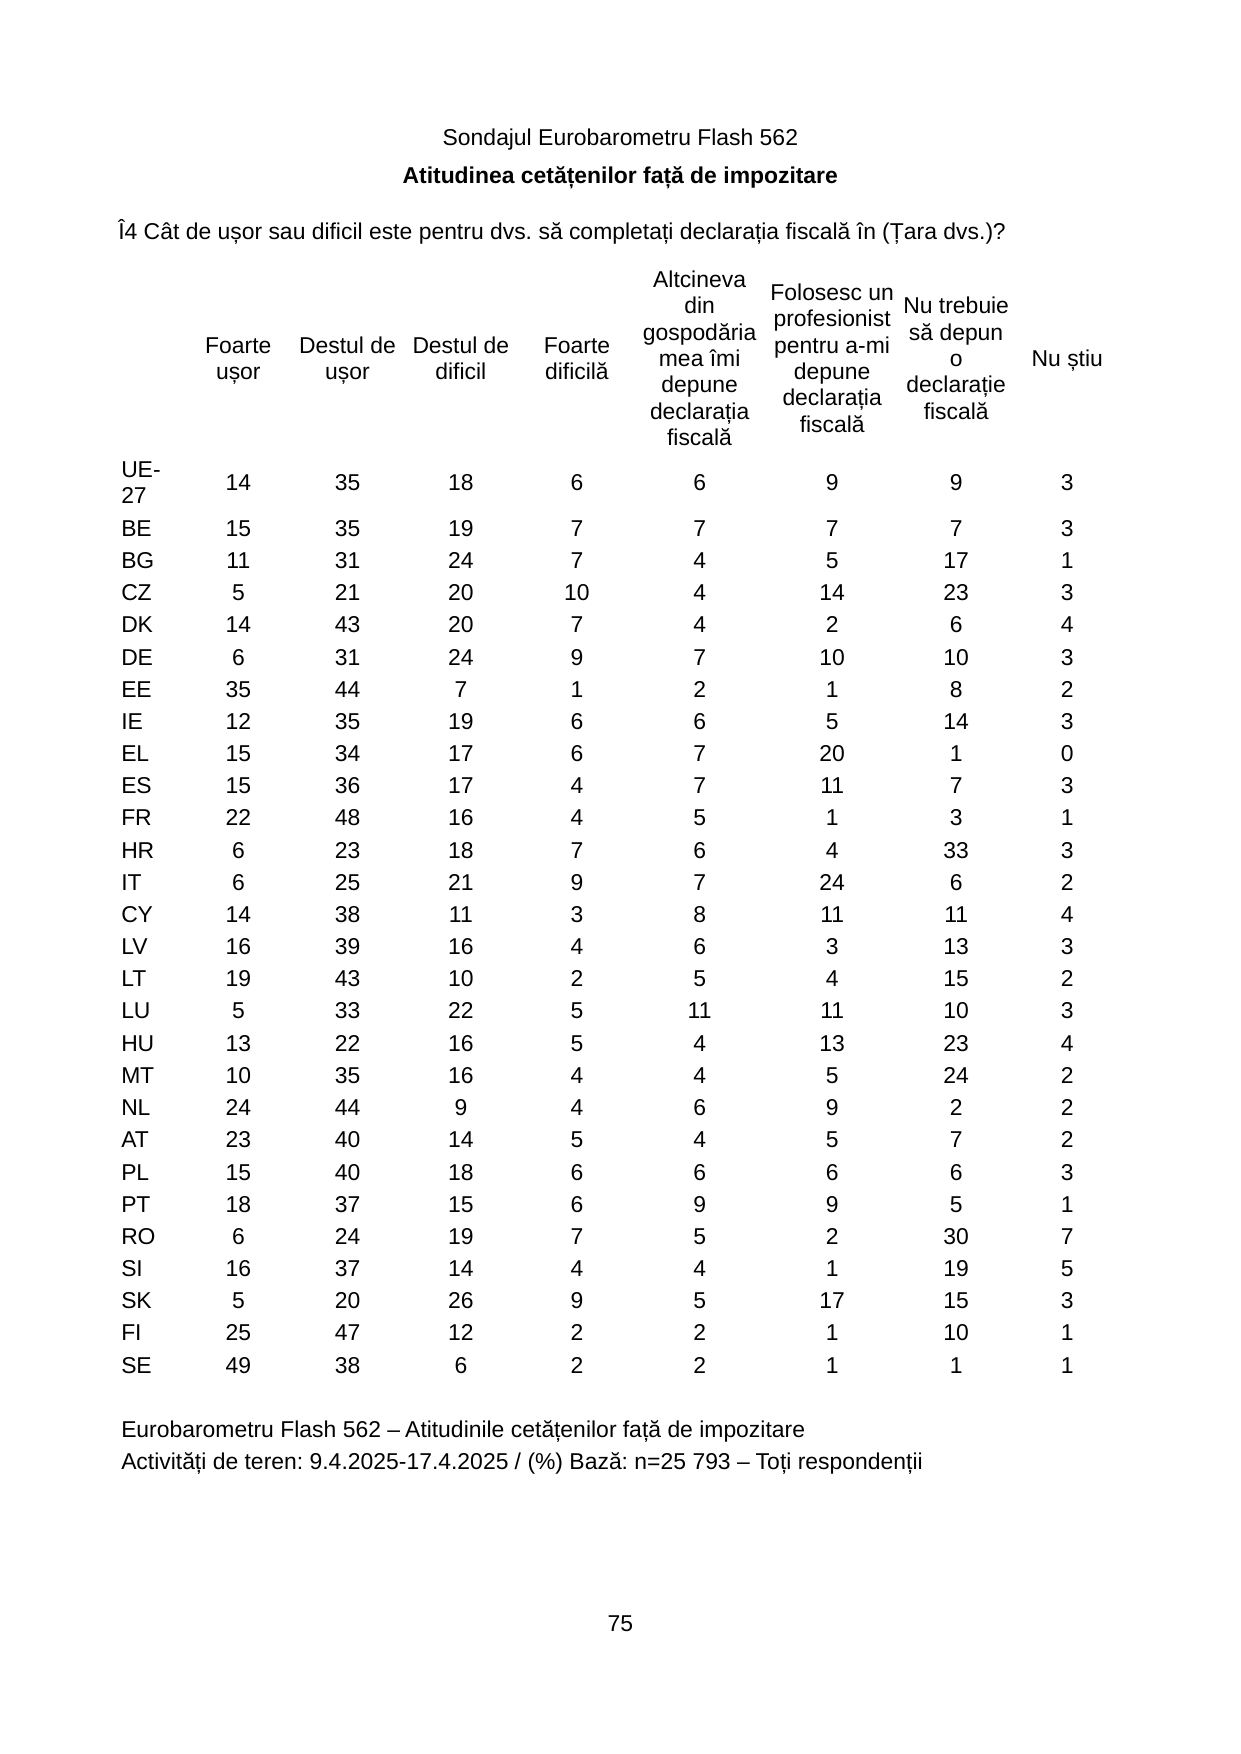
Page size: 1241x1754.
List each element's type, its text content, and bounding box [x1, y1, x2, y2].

table_cell EL [118, 737, 184, 769]
table_cell 1 [764, 1252, 900, 1284]
table_cell 15 [900, 963, 1012, 994]
table_cell 3 [1012, 453, 1122, 512]
table_cell Activități de teren: 9.4.2025-17.4.2025 / (%) Bază: n=25 793 – Toți respondenții [118, 1445, 1122, 1477]
table_cell RO [118, 1220, 184, 1252]
table_cell 5 [519, 1027, 635, 1059]
table_cell 5 [635, 801, 764, 834]
table_cell 2 [519, 963, 635, 994]
table_cell 6 [635, 705, 764, 737]
table_cell 19 [403, 512, 519, 544]
table_cell HU [118, 1027, 184, 1059]
table_cell 6 [635, 1156, 764, 1188]
table_cell 16 [184, 930, 292, 962]
table_cell 7 [764, 512, 900, 544]
table_cell [519, 1381, 635, 1413]
table_cell BE [118, 512, 184, 544]
table_cell 2 [764, 608, 900, 641]
table_cell 3 [1012, 576, 1122, 608]
table_cell PT [118, 1188, 184, 1220]
table_cell 4 [635, 1123, 764, 1156]
table_cell 11 [900, 898, 1012, 930]
table_cell 40 [292, 1123, 402, 1156]
table_cell 17 [403, 737, 519, 769]
table_cell 10 [519, 576, 635, 608]
table_cell 11 [184, 544, 292, 576]
table_cell 25 [184, 1316, 292, 1349]
table_cell 10 [900, 1316, 1012, 1349]
table_header Destul de dificil [403, 263, 519, 453]
table_cell 6 [635, 930, 764, 962]
table_cell 3 [900, 801, 1012, 834]
table_cell 1 [1012, 544, 1122, 576]
table_cell 4 [635, 1059, 764, 1091]
table_cell 5 [764, 705, 900, 737]
table_cell 16 [403, 801, 519, 834]
table_cell AT [118, 1123, 184, 1156]
table_cell 3 [519, 898, 635, 930]
table_cell 1 [764, 673, 900, 705]
table_cell 16 [403, 1059, 519, 1091]
table_cell 5 [184, 1284, 292, 1316]
table_cell 11 [764, 769, 900, 801]
table_cell 22 [292, 1027, 402, 1059]
table_cell 35 [292, 453, 402, 512]
table_cell 43 [292, 608, 402, 641]
table_cell 23 [900, 576, 1012, 608]
table_cell 2 [1012, 1123, 1122, 1156]
table_cell 4 [519, 769, 635, 801]
table_cell 10 [403, 963, 519, 994]
table_cell MT [118, 1059, 184, 1091]
table_cell IE [118, 705, 184, 737]
table_cell 24 [184, 1091, 292, 1123]
table_header Folosesc un profesionist pentru a-mi depune declarația fiscală [764, 263, 900, 453]
table_cell 7 [519, 544, 635, 576]
table_cell 1 [900, 737, 1012, 769]
table_cell 14 [764, 576, 900, 608]
table_cell 35 [292, 705, 402, 737]
table_cell SI [118, 1252, 184, 1284]
table_header Nu știu [1012, 263, 1122, 453]
table_cell PL [118, 1156, 184, 1188]
table_cell 17 [900, 544, 1012, 576]
table_cell 24 [403, 641, 519, 673]
table_cell 20 [764, 737, 900, 769]
table_cell 20 [292, 1284, 402, 1316]
table_cell 5 [900, 1188, 1012, 1220]
table_cell 38 [292, 1349, 402, 1381]
table_cell 13 [764, 1027, 900, 1059]
table_cell 31 [292, 641, 402, 673]
table_cell 6 [635, 453, 764, 512]
table_cell 2 [1012, 673, 1122, 705]
table_cell 2 [900, 1091, 1012, 1123]
table_cell SK [118, 1284, 184, 1316]
table_cell 18 [403, 834, 519, 866]
table_cell 15 [184, 737, 292, 769]
table_cell 35 [184, 673, 292, 705]
table_cell 7 [635, 866, 764, 898]
table_cell 23 [184, 1123, 292, 1156]
table_cell 20 [403, 576, 519, 608]
table_cell 19 [403, 705, 519, 737]
table_cell 9 [764, 1091, 900, 1123]
table_cell DK [118, 608, 184, 641]
table_cell 6 [403, 1349, 519, 1381]
table_cell [900, 1381, 1012, 1413]
table_cell 33 [900, 834, 1012, 866]
table_cell 24 [292, 1220, 402, 1252]
table_cell 4 [1012, 608, 1122, 641]
table_cell IT [118, 866, 184, 898]
table_cell 16 [403, 930, 519, 962]
table_cell 14 [403, 1123, 519, 1156]
table_cell 7 [635, 512, 764, 544]
table_cell UE-27 [118, 453, 184, 512]
table_cell 16 [184, 1252, 292, 1284]
table_cell 2 [764, 1220, 900, 1252]
table_cell 5 [764, 544, 900, 576]
table_cell 43 [292, 963, 402, 994]
table_cell 3 [1012, 834, 1122, 866]
table_cell 5 [1012, 1252, 1122, 1284]
table_cell 10 [900, 641, 1012, 673]
table_cell 15 [900, 1284, 1012, 1316]
table_cell 8 [635, 898, 764, 930]
table_cell 2 [635, 673, 764, 705]
table_cell 9 [403, 1091, 519, 1123]
table_cell 8 [900, 673, 1012, 705]
table_cell 5 [635, 1220, 764, 1252]
table_cell 1 [519, 673, 635, 705]
table_cell 4 [764, 834, 900, 866]
table_cell 2 [635, 1316, 764, 1349]
table_cell 4 [1012, 898, 1122, 930]
table_cell Eurobarometru Flash 562 – Atitudinile cetățenilor față de impozitare [118, 1413, 1122, 1445]
table_cell 10 [184, 1059, 292, 1091]
table_cell 4 [1012, 1027, 1122, 1059]
table_cell 24 [403, 544, 519, 576]
table_header Altcineva din gospodăria mea îmi depune declarația fiscală [635, 263, 764, 453]
table_cell 16 [403, 1027, 519, 1059]
table_cell 7 [519, 512, 635, 544]
table_cell 18 [184, 1188, 292, 1220]
table_cell 6 [635, 1091, 764, 1123]
table_header [118, 263, 184, 453]
table_cell 7 [519, 608, 635, 641]
table_cell 22 [184, 801, 292, 834]
table_cell 7 [403, 673, 519, 705]
table_cell BG [118, 544, 184, 576]
table_cell 30 [900, 1220, 1012, 1252]
table_header Nu trebuie să depun o declarație fiscală [900, 263, 1012, 453]
table_cell 6 [519, 737, 635, 769]
table_cell 5 [635, 1284, 764, 1316]
table_cell 6 [519, 1188, 635, 1220]
table_cell 6 [184, 866, 292, 898]
table_cell 14 [184, 898, 292, 930]
table_cell 7 [635, 769, 764, 801]
table_cell 6 [635, 834, 764, 866]
table_cell 6 [519, 705, 635, 737]
table_cell 3 [1012, 512, 1122, 544]
table_cell 31 [292, 544, 402, 576]
table_cell 15 [403, 1188, 519, 1220]
table_cell 2 [635, 1349, 764, 1381]
table_cell 4 [635, 576, 764, 608]
table_cell 36 [292, 769, 402, 801]
table_cell 17 [403, 769, 519, 801]
table_cell [1012, 1381, 1122, 1413]
table_cell 4 [519, 1059, 635, 1091]
table_cell 6 [519, 453, 635, 512]
table_cell 9 [519, 1284, 635, 1316]
table_cell 18 [403, 453, 519, 512]
table_cell 4 [519, 930, 635, 962]
table_cell DE [118, 641, 184, 673]
table_cell 4 [635, 1027, 764, 1059]
table_cell 37 [292, 1252, 402, 1284]
table_cell 11 [764, 898, 900, 930]
table_cell 24 [900, 1059, 1012, 1091]
table_cell 7 [635, 737, 764, 769]
table_cell 5 [184, 995, 292, 1027]
table_cell HR [118, 834, 184, 866]
table_cell 23 [292, 834, 402, 866]
table_cell 2 [1012, 1091, 1122, 1123]
table_cell 17 [764, 1284, 900, 1316]
table_cell 13 [900, 930, 1012, 962]
table_cell [403, 1381, 519, 1413]
table_cell 1 [900, 1349, 1012, 1381]
table_cell 5 [764, 1059, 900, 1091]
table_cell 24 [764, 866, 900, 898]
table_cell 3 [764, 930, 900, 962]
table_cell 6 [184, 641, 292, 673]
table_cell 6 [764, 1156, 900, 1188]
table_cell 7 [519, 1220, 635, 1252]
table_cell 22 [403, 995, 519, 1027]
table_cell 6 [900, 608, 1012, 641]
table_cell 13 [184, 1027, 292, 1059]
table_cell [764, 1381, 900, 1413]
table_cell FR [118, 801, 184, 834]
table_cell 40 [292, 1156, 402, 1188]
table_cell 9 [764, 453, 900, 512]
table_cell 26 [403, 1284, 519, 1316]
table_cell 49 [184, 1349, 292, 1381]
table_cell 3 [1012, 995, 1122, 1027]
table_cell 2 [519, 1316, 635, 1349]
table_cell 47 [292, 1316, 402, 1349]
table_cell CZ [118, 576, 184, 608]
table_cell LT [118, 963, 184, 994]
table_cell LU [118, 995, 184, 1027]
table_cell LV [118, 930, 184, 962]
table_cell 2 [1012, 963, 1122, 994]
table_cell 7 [900, 769, 1012, 801]
table_header Destul de ușor [292, 263, 402, 453]
table_cell 5 [635, 963, 764, 994]
table_cell EE [118, 673, 184, 705]
table_cell 9 [635, 1188, 764, 1220]
table_cell 14 [900, 705, 1012, 737]
table_cell 19 [900, 1252, 1012, 1284]
table_cell 3 [1012, 705, 1122, 737]
table_cell 37 [292, 1188, 402, 1220]
table_cell [292, 1381, 402, 1413]
table_cell 3 [1012, 1156, 1122, 1188]
table_cell 3 [1012, 930, 1122, 962]
table_cell 5 [519, 1123, 635, 1156]
table_cell 7 [900, 1123, 1012, 1156]
table_cell 14 [403, 1252, 519, 1284]
table_cell 44 [292, 1091, 402, 1123]
table_cell 34 [292, 737, 402, 769]
table_cell 48 [292, 801, 402, 834]
table_cell 6 [900, 1156, 1012, 1188]
table_header Foarte ușor [184, 263, 292, 453]
table_cell 2 [1012, 866, 1122, 898]
table_cell 19 [403, 1220, 519, 1252]
table_cell 6 [519, 1156, 635, 1188]
table_cell 5 [519, 995, 635, 1027]
table_cell 11 [764, 995, 900, 1027]
table_cell 15 [184, 512, 292, 544]
table_cell 9 [764, 1188, 900, 1220]
table_cell SE [118, 1349, 184, 1381]
table_cell 21 [292, 576, 402, 608]
table_cell [118, 1381, 184, 1413]
table_cell 44 [292, 673, 402, 705]
table_cell 9 [900, 453, 1012, 512]
table_cell 4 [635, 544, 764, 576]
table_cell 23 [900, 1027, 1012, 1059]
table_cell FI [118, 1316, 184, 1349]
table_cell 1 [1012, 1188, 1122, 1220]
table_cell 1 [1012, 1349, 1122, 1381]
table_cell 4 [519, 1252, 635, 1284]
table_cell 7 [635, 641, 764, 673]
table_cell [635, 1381, 764, 1413]
table_cell 10 [764, 641, 900, 673]
table_cell 15 [184, 1156, 292, 1188]
table_cell 9 [519, 641, 635, 673]
table_cell 1 [764, 1349, 900, 1381]
table_cell 3 [1012, 1284, 1122, 1316]
table_cell 19 [184, 963, 292, 994]
table_cell 14 [184, 453, 292, 512]
table_cell 1 [764, 801, 900, 834]
table_cell ES [118, 769, 184, 801]
table_cell CY [118, 898, 184, 930]
table_cell 35 [292, 1059, 402, 1091]
table_cell 9 [519, 866, 635, 898]
table_cell 25 [292, 866, 402, 898]
table_cell 2 [519, 1349, 635, 1381]
table_cell 18 [403, 1156, 519, 1188]
table_cell 4 [635, 1252, 764, 1284]
table_cell 4 [519, 1091, 635, 1123]
text Î4 Cât de ușor sau dificil este pentru dvs. să completați declarația fiscală în (Țara dvs.)? [118, 218, 1122, 244]
table_cell 4 [635, 608, 764, 641]
table_cell 38 [292, 898, 402, 930]
table_cell 6 [184, 834, 292, 866]
table_cell 10 [900, 995, 1012, 1027]
table_cell 7 [1012, 1220, 1122, 1252]
table_cell 20 [403, 608, 519, 641]
table_cell 3 [1012, 769, 1122, 801]
table_cell 4 [519, 801, 635, 834]
table_cell 35 [292, 512, 402, 544]
table_cell 0 [1012, 737, 1122, 769]
table_cell 21 [403, 866, 519, 898]
table_cell 6 [184, 1220, 292, 1252]
table_cell 3 [1012, 641, 1122, 673]
table_cell 6 [900, 866, 1012, 898]
table_cell 12 [184, 705, 292, 737]
table_cell 11 [635, 995, 764, 1027]
table_cell 1 [1012, 1316, 1122, 1349]
table_cell 15 [184, 769, 292, 801]
table_cell 11 [403, 898, 519, 930]
table_cell 7 [900, 512, 1012, 544]
table_cell [184, 1381, 292, 1413]
table_cell NL [118, 1091, 184, 1123]
table_cell 4 [764, 963, 900, 994]
table_cell 14 [184, 608, 292, 641]
table_cell 39 [292, 930, 402, 962]
table_cell 5 [184, 576, 292, 608]
table_cell 1 [764, 1316, 900, 1349]
table_header Foarte dificilă [519, 263, 635, 453]
table_cell 1 [1012, 801, 1122, 834]
table_cell 12 [403, 1316, 519, 1349]
table_cell 33 [292, 995, 402, 1027]
table_cell 5 [764, 1123, 900, 1156]
table_cell 7 [519, 834, 635, 866]
table_cell 2 [1012, 1059, 1122, 1091]
